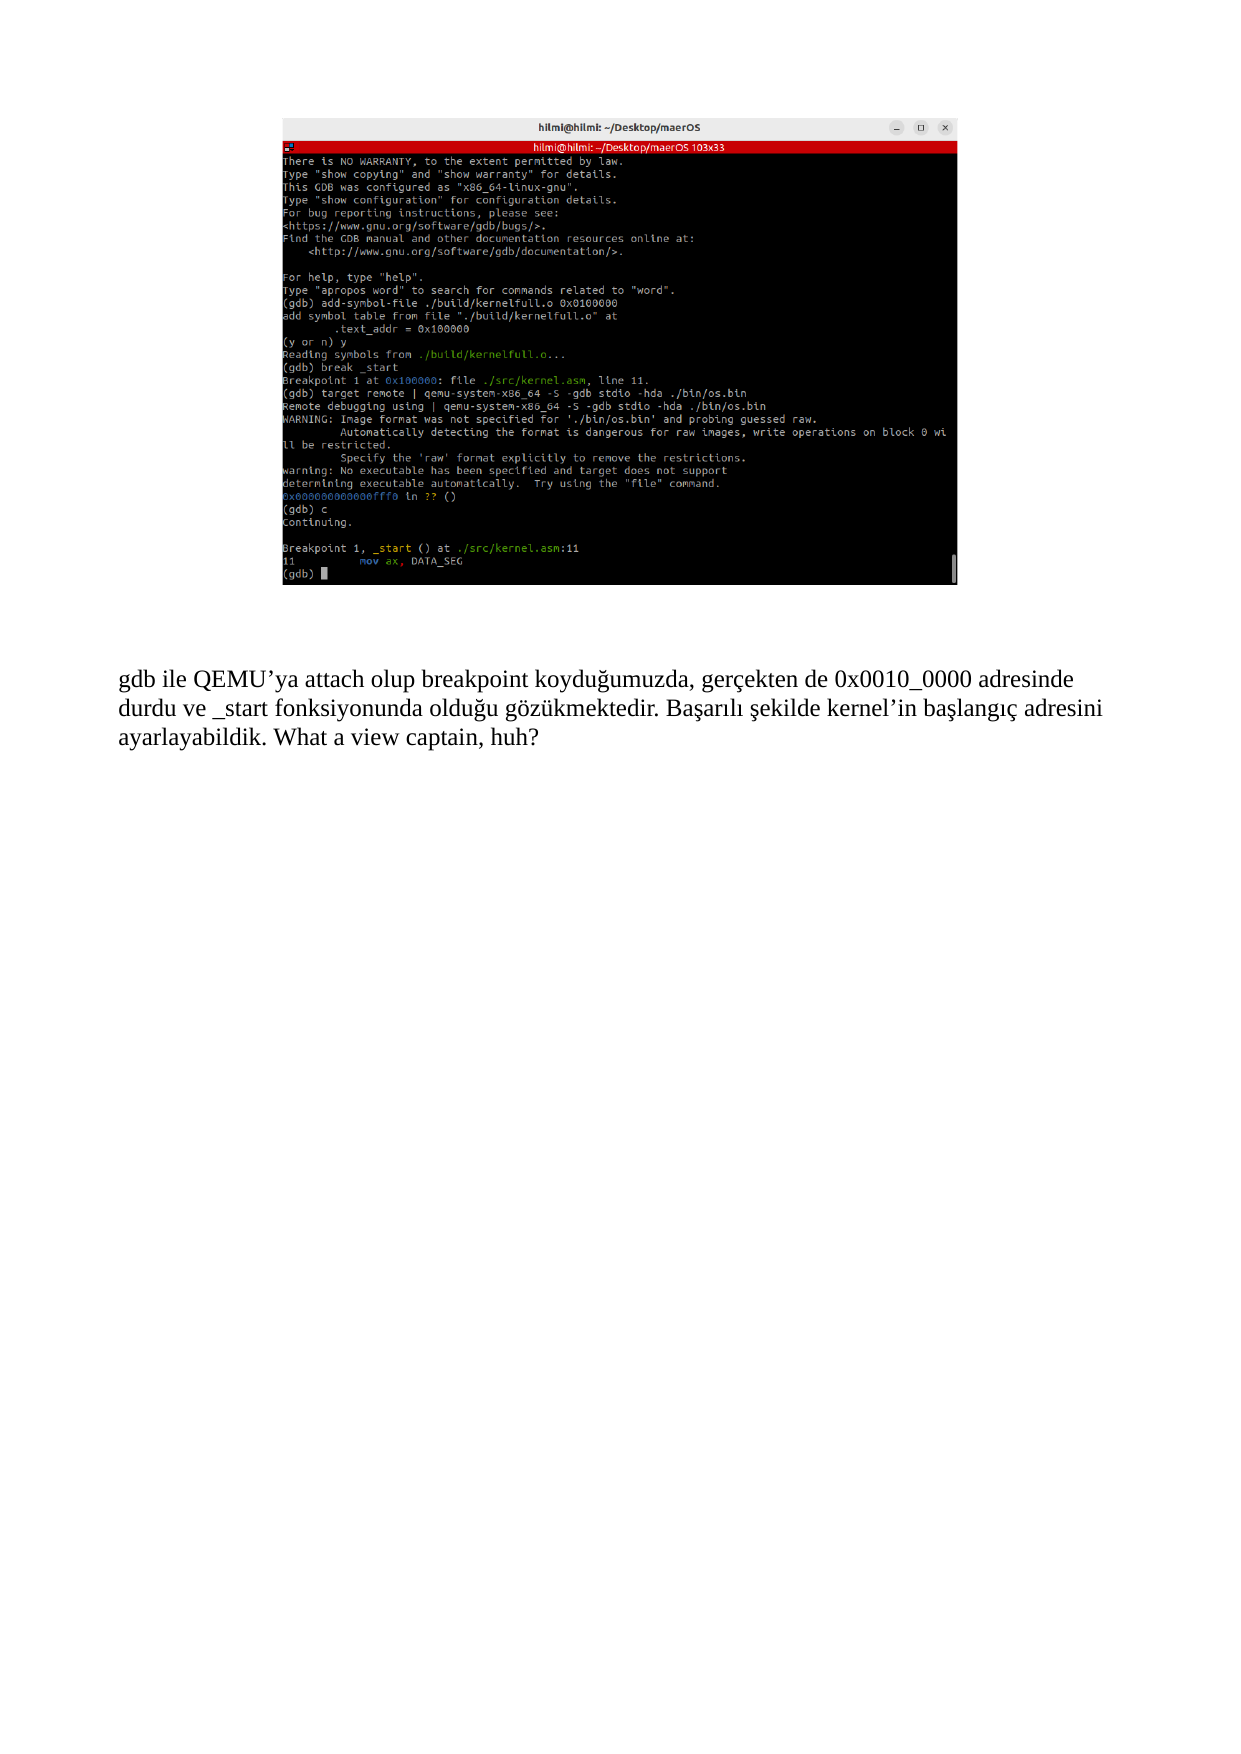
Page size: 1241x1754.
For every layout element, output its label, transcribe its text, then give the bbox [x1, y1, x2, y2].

picture [282, 118, 958, 585]
text gdb ile QEMU’ya attach olup breakpoint koyduğumuzda, gerçekten de 0x0010_0000 adresinde durdu ve _start fonksiyonunda olduğu gözükmektedir. Başarılı şekilde kernel’in başlangıç adresini ayarlayabildik. What a view captain, huh? [118, 664, 1122, 751]
